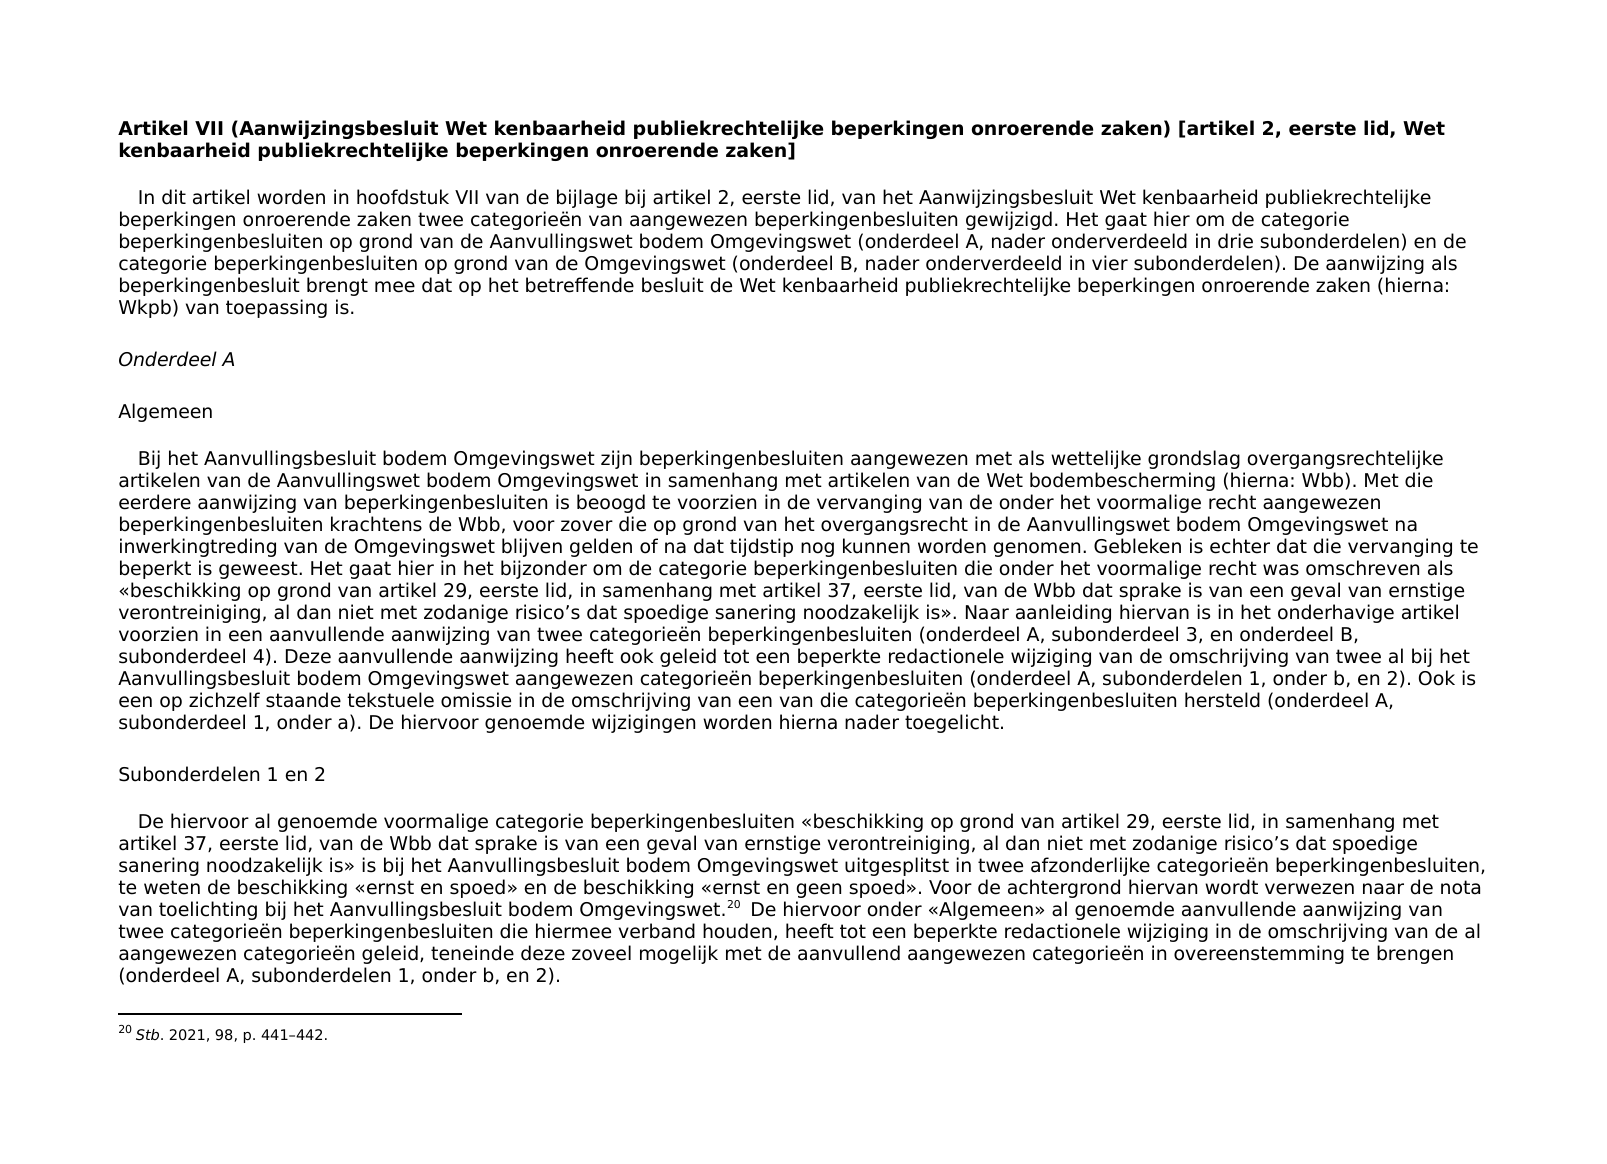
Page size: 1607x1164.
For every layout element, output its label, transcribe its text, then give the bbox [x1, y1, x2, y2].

text Bij het Aanvullingsbesluit bodem Omgevingswet zijn beperkingenbesluiten aangewezen met als wettelijke grondslag overgangsrechtelijke artikelen van de Aanvullingswet bodem Omgevingswet in samenhang met artikelen van de Wet bodembescherming (hierna: Wbb). Met die eerdere aanwijzing van beperkingenbesluiten is beoogd te voorzien in de vervanging van de onder het voormalige recht aangewezen beperkingenbesluiten krachtens de Wbb, voor zover die op grond van het overgangsrecht in de Aanvullingswet bodem Omgevingswet na inwerkingtreding van de Omgevingswet blijven gelden of na dat tijdstip nog kunnen worden genomen. Gebleken is echter dat die vervanging te beperkt is geweest. Het gaat hier in het bijzonder om de categorie beperkingenbesluiten die onder het voormalige recht was omschreven als «beschikking op grond van artikel 29, eerste lid, in samenhang met artikel 37, eerste lid, van de Wbb dat sprake is van een geval van ernstige verontreiniging, al dan niet met zodanige risico’s dat spoedige sanering noodzakelijk is». Naar aanleiding hiervan is in het onderhavige artikel voorzien in een aanvullende aanwijzing van twee categorieën beperkingenbesluiten (onderdeel A, subonderdeel 3, en onderdeel B, subonderdeel 4). Deze aanvullende aanwijzing heeft ook geleid tot een beperkte redactionele wijziging van de omschrijving van twee al bij het Aanvullingsbesluit bodem Omgevingswet aangewezen categorieën beperkingenbesluiten (onderdeel A, subonderdelen 1, onder b, en 2). Ook is een op zichzelf staande tekstuele omissie in de omschrijving van een van die categorieën beperkingenbesluiten hersteld (onderdeel A, subonderdeel 1, onder a). De hiervoor genoemde wijzigingen worden hierna nader toegelicht. [118, 448, 1488, 734]
text In dit artikel worden in hoofdstuk VII van de bijlage bij artikel 2, eerste lid, van het Aanwijzingsbesluit Wet kenbaarheid publiekrechtelijke beperkingen onroerende zaken twee categorieën van aangewezen beperkingenbesluiten gewijzigd. Het gaat hier om de categorie beperkingenbesluiten op grond van de Aanvullingswet bodem Omgevingswet (onderdeel A, nader onderverdeeld in drie subonderdelen) en de categorie beperkingenbesluiten op grond van de Omgevingswet (onderdeel B, nader onderverdeeld in vier subonderdelen). De aanwijzing als beperkingenbesluit brengt mee dat op het betreffende besluit de Wet kenbaarheid publiekrechtelijke beperkingen onroerende zaken (hierna: Wkpb) van toepassing is. [118, 187, 1488, 319]
subtitle Onderdeel A [118, 349, 1488, 371]
subtitle Subonderdelen 1 en 2 [118, 764, 1488, 786]
subtitle Artikel VII (Aanwijzingsbesluit Wet kenbaarheid publiekrechtelijke beperkingen onroerende zaken) [artikel 2, eerste lid, Wet kenbaarheid publiekrechtelijke beperkingen onroerende zaken] [118, 118, 1488, 162]
subtitle Algemeen [118, 401, 1488, 423]
text Stb. 2021, 98, p. 441–442. [118, 1023, 1488, 1045]
text De hiervoor al genoemde voormalige categorie beperkingenbesluiten «beschikking op grond van artikel 29, eerste lid, in samenhang met artikel 37, eerste lid, van de Wbb dat sprake is van een geval van ernstige verontreiniging, al dan niet met zodanige risico’s dat spoedige sanering noodzakelijk is» is bij het Aanvullingsbesluit bodem Omgevingswet uitgesplitst in twee afzonderlijke categorieën beperkingenbesluiten, te weten de beschikking «ernst en spoed» en de beschikking «ernst en geen spoed». Voor de achtergrond hiervan wordt verwezen naar de nota van toelichting bij het Aanvullingsbesluit bodem Omgevingswet. De hiervoor onder «Algemeen» al genoemde aanvullende aanwijzing van twee categorieën beperkingenbesluiten die hiermee verband houden, heeft tot een beperkte redactionele wijziging in de omschrijving van de al aangewezen categorieën geleid, teneinde deze zoveel mogelijk met de aanvullend aangewezen categorieën in overeenstemming te brengen (onderdeel A, subonderdelen 1, onder b, en 2). [118, 811, 1488, 986]
